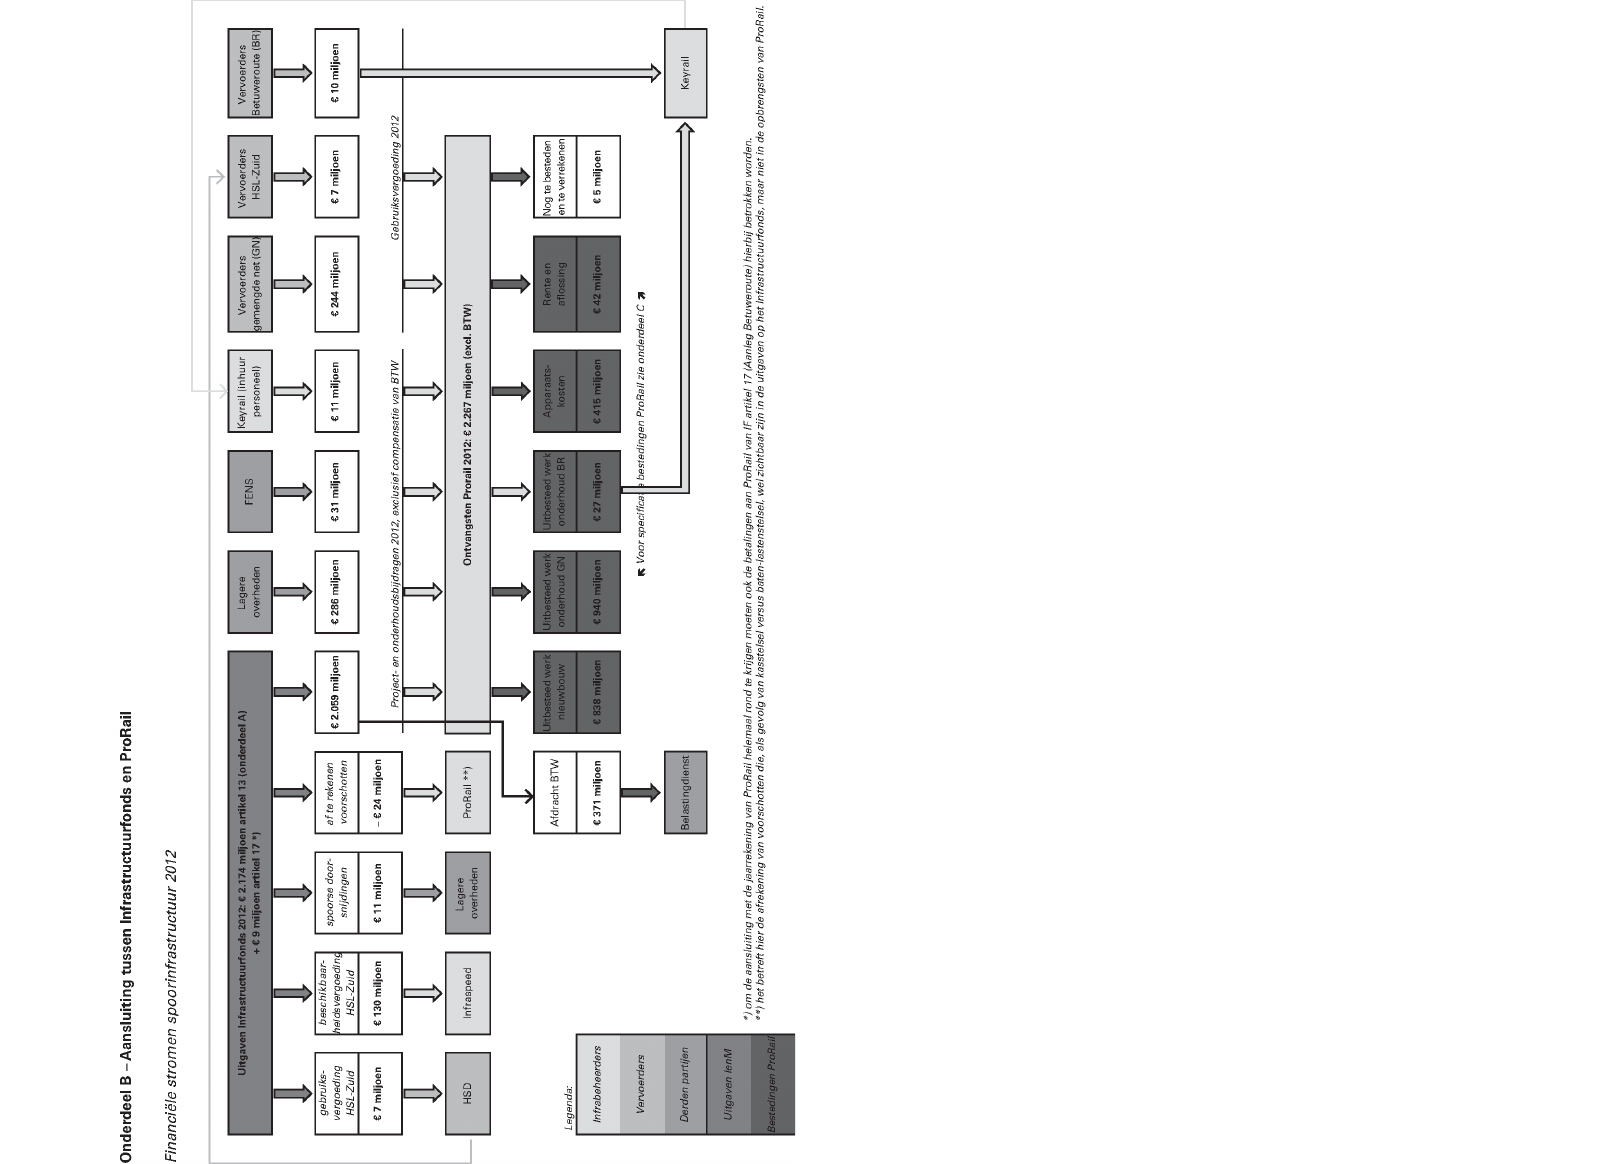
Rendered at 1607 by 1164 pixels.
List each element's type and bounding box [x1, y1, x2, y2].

picture [118, 0, 795, 1164]
